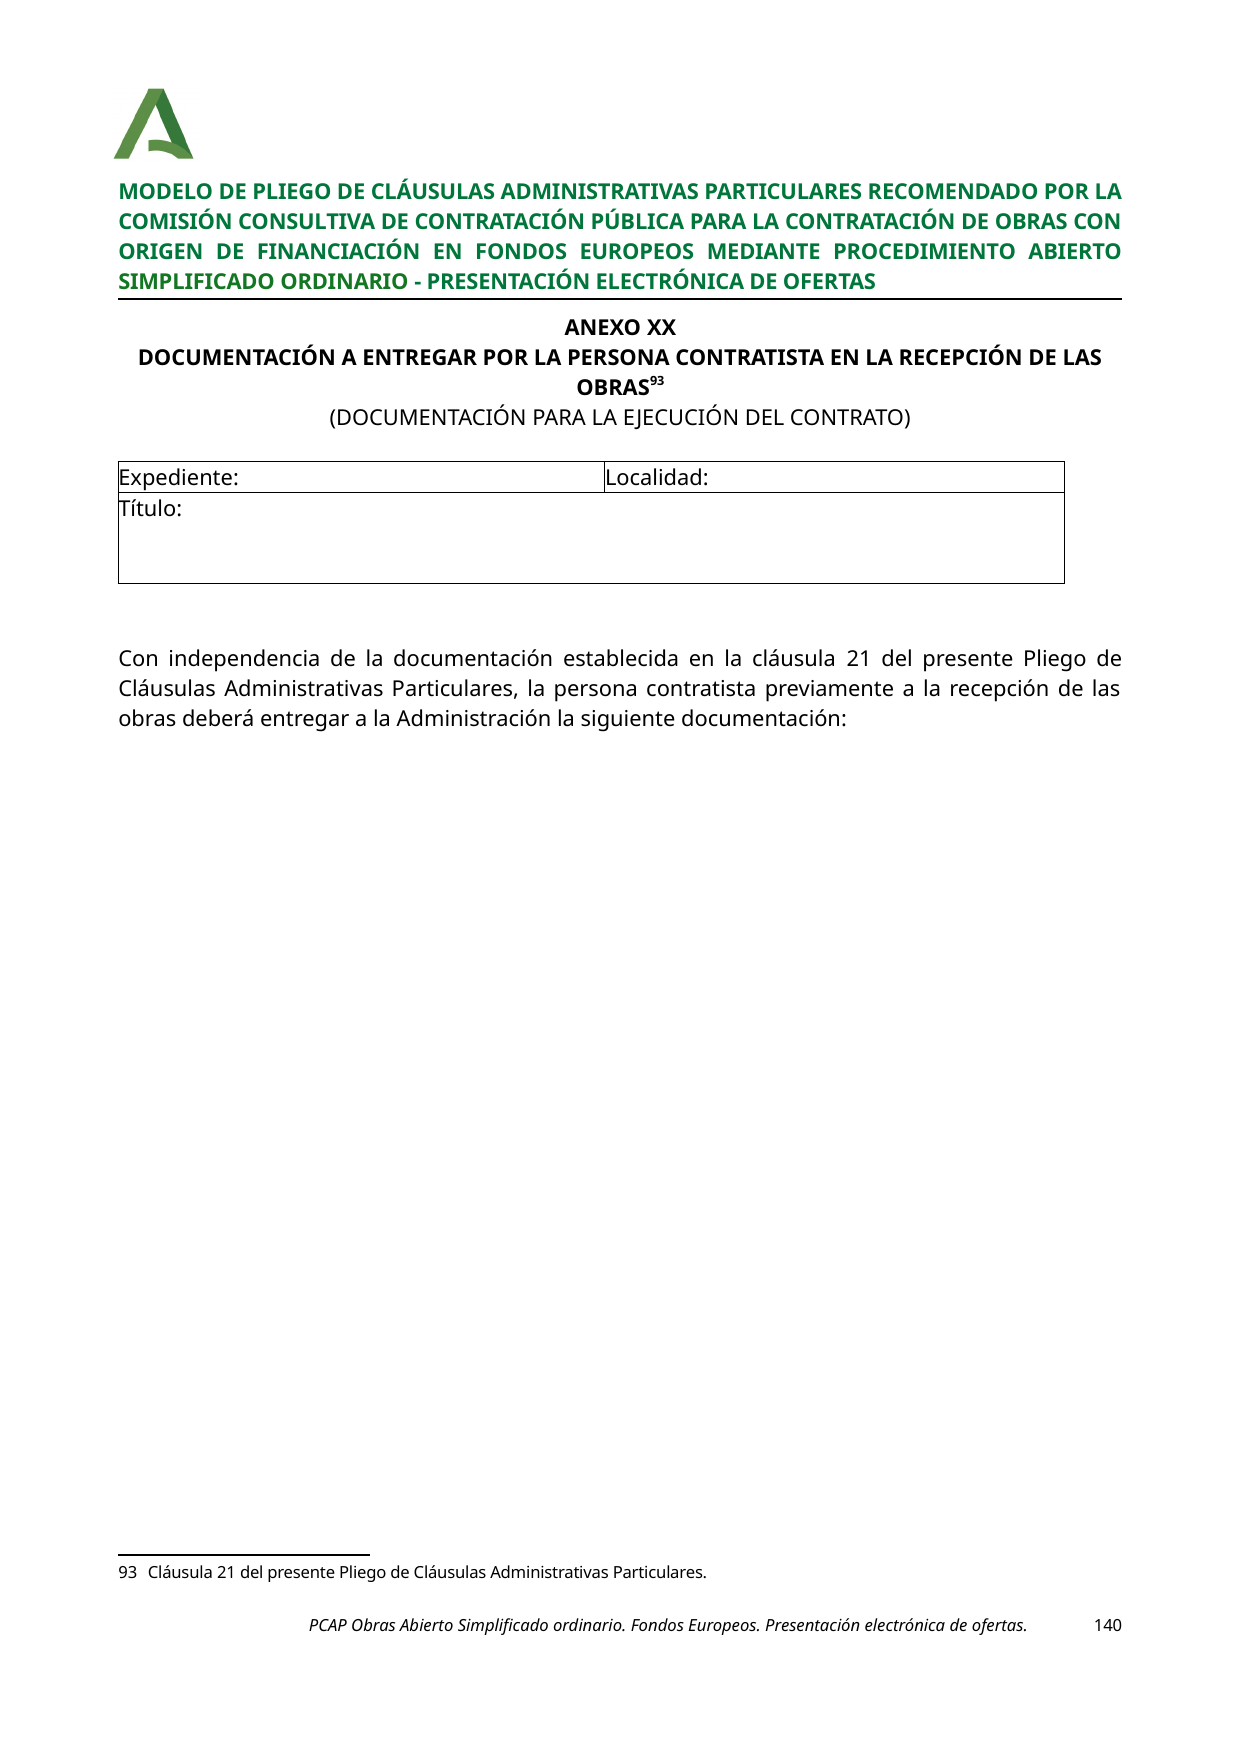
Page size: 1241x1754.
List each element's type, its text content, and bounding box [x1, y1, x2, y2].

text DOCUMENTACIÓN A ENTREGAR POR LA PERSONA CONTRATISTA EN LA RECEPCIÓN DE LAS OBRAS [118, 342, 1122, 402]
text Con independencia de la documentación establecida en la cláusula 21 del presente Pliego de Cláusulas Administrativas Particulares, la persona contratista previamente a la recepción de las obras deberá entregar a la Administración la siguiente documentación: [118, 643, 1122, 732]
table_cell Título: [119, 493, 295, 582]
text (DOCUMENTACIÓN PARA LA EJECUCIÓN DEL CONTRATO) [118, 402, 1122, 431]
table_header [295, 462, 604, 492]
text Cláusula 21 del presente Pliego de Cláusulas Administrativas Particulares. [118, 1561, 1122, 1584]
picture [109, 84, 198, 163]
table_cell [295, 493, 1064, 582]
text ANEXO XX [118, 312, 1122, 342]
table_header Localidad: [605, 462, 738, 492]
text MODELO DE PLIEGO DE CLÁUSULAS ADMINISTRATIVAS PARTICULARES RECOMENDADO POR LA COMISIÓN CONSULTIVA DE CONTRATACIÓN PÚBLICA PARA LA CONTRATACIÓN DE OBRAS CON ORIGEN DE FINANCIACIÓN EN FONDOS EUROPEOS MEDIANTE PROCEDIMIENTO ABIERTO SIMPLIFICADO ORDINARIO - PRESENTACIÓN ELECTRÓNICA DE OFERTAS [118, 176, 1122, 298]
table_header [738, 462, 1064, 492]
table_header Expediente: [119, 462, 295, 492]
